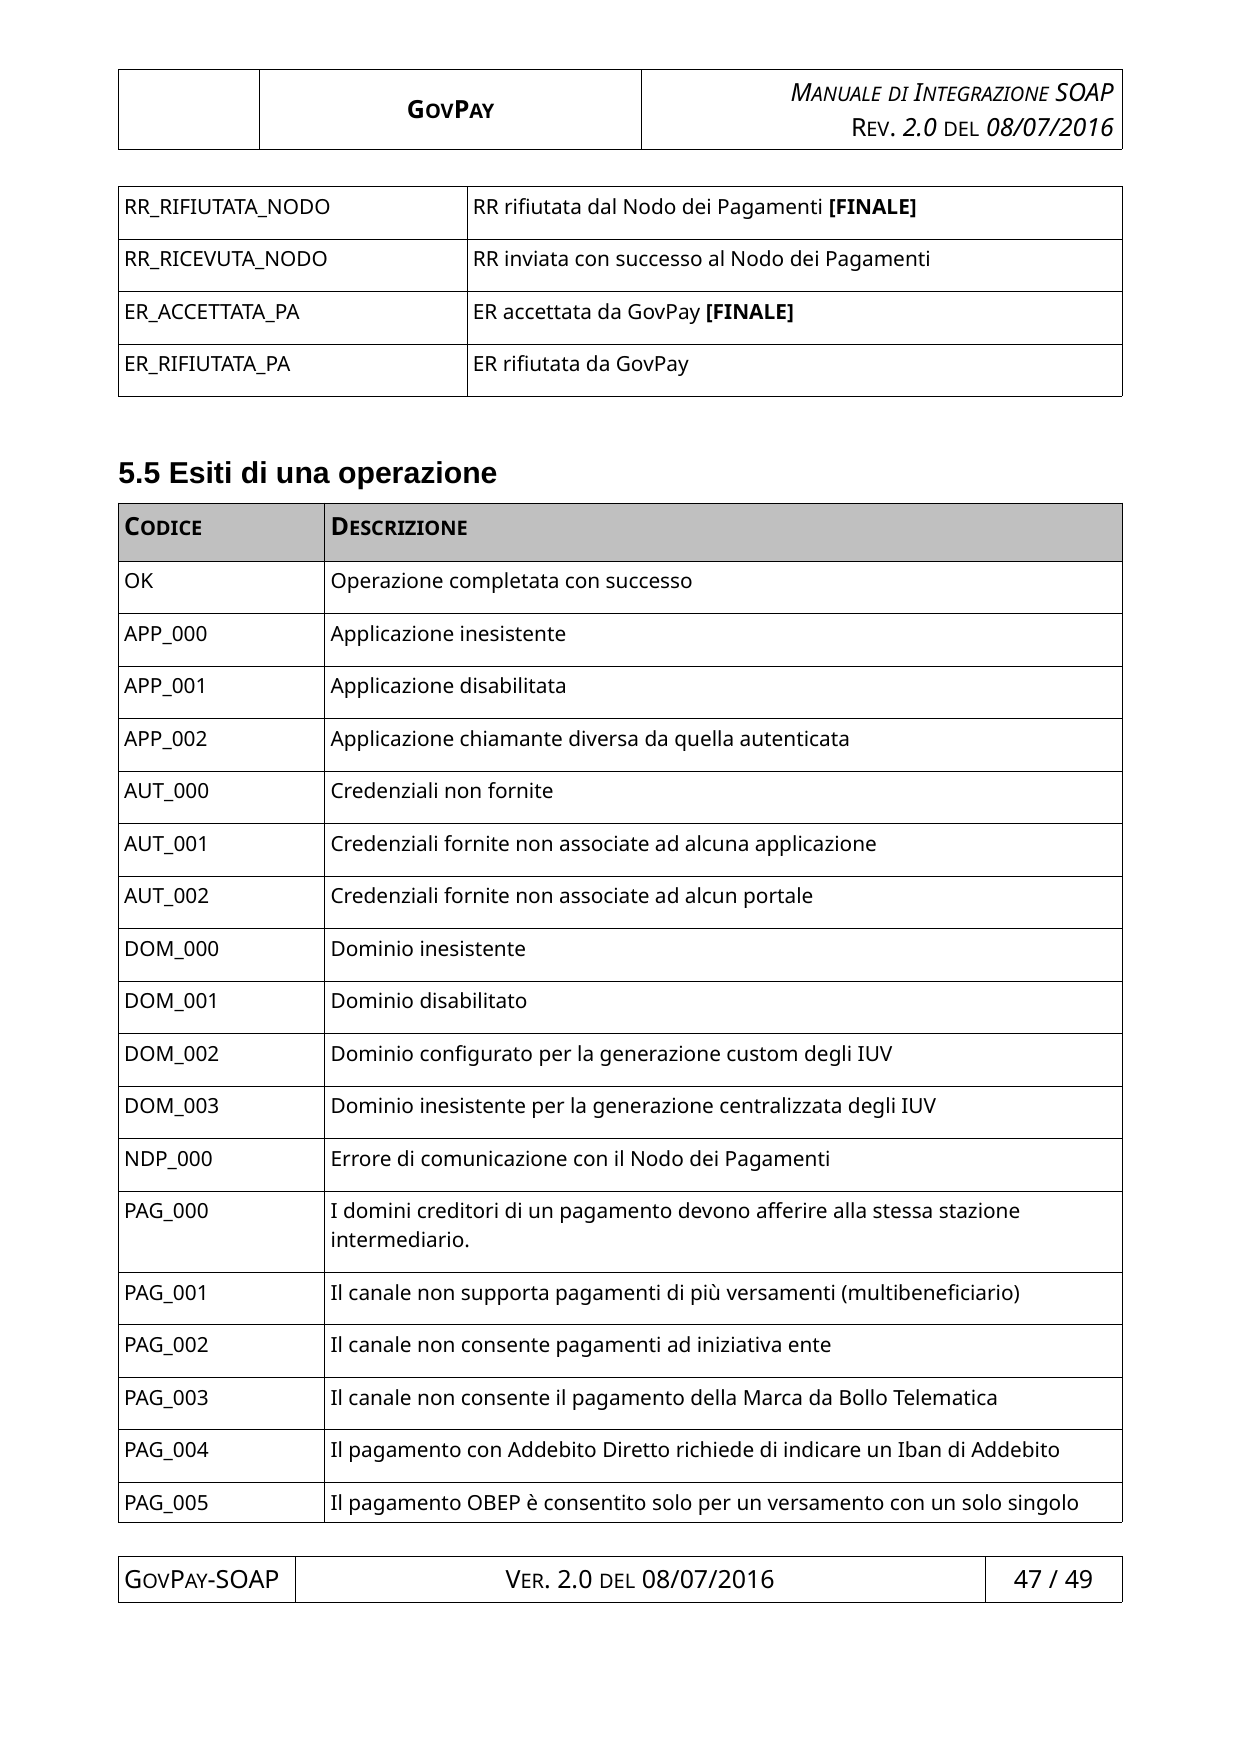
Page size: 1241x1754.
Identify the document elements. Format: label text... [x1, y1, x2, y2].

table_cell PAG_002 [119, 1325, 324, 1377]
table_cell Operazione completata con successo [325, 562, 1122, 613]
table_cell APP_001 [119, 667, 324, 718]
table_cell Credenziali non fornite [325, 772, 1122, 823]
table_cell Il canale non supporta pagamenti di più versamenti (multibeneficiario) [325, 1273, 1122, 1324]
table_cell APP_000 [119, 614, 324, 666]
table_cell RR inviata con successo al Nodo dei Pagamenti [468, 240, 1122, 291]
table_cell ER_RIFIUTATA_PA [119, 345, 467, 396]
table_cell Credenziali fornite non associate ad alcun portale [325, 877, 1122, 928]
table_cell AUT_002 [119, 877, 324, 928]
table_cell PAG_005 [119, 1483, 324, 1522]
table_cell PAG_001 [119, 1273, 324, 1324]
table_cell Il pagamento OBEP è consentito solo per un versamento con un solo singolo [325, 1483, 1122, 1522]
table_cell Dominio inesistente [325, 929, 1122, 981]
table_cell AUT_000 [119, 772, 324, 823]
table_cell ER accettata da GovPay [FINALE] [468, 292, 1122, 344]
table_cell AUT_001 [119, 824, 324, 876]
table_cell PAG_003 [119, 1378, 324, 1429]
subtitle Esiti di una operazione [118, 455, 1122, 490]
table_cell Dominio configurato per la generazione custom degli IUV [325, 1034, 1122, 1086]
table_header Descrizione [325, 504, 1122, 561]
table_cell RR_RICEVUTA_NODO [119, 240, 467, 291]
table_cell PAG_000 [119, 1192, 324, 1272]
table_cell RR_RIFIUTATA_NODO [119, 187, 467, 239]
table_cell APP_002 [119, 719, 324, 771]
table_cell Dominio disabilitato [325, 982, 1122, 1033]
table_cell Credenziali fornite non associate ad alcuna applicazione [325, 824, 1122, 876]
table_cell ER rifiutata da GovPay [468, 345, 1122, 396]
table_cell Il pagamento con Addebito Diretto richiede di indicare un Iban di Addebito [325, 1430, 1122, 1482]
table_cell DOM_000 [119, 929, 324, 981]
table_header Codice [119, 504, 324, 561]
table_cell RR rifiutata dal Nodo dei Pagamenti [FINALE] [468, 187, 1122, 239]
table_cell Il canale non consente il pagamento della Marca da Bollo Telematica [325, 1378, 1122, 1429]
table_cell Applicazione chiamante diversa da quella autenticata [325, 719, 1122, 771]
table_cell DOM_001 [119, 982, 324, 1033]
table_cell DOM_003 [119, 1087, 324, 1138]
table_cell DOM_002 [119, 1034, 324, 1086]
table_cell ER_ACCETTATA_PA [119, 292, 467, 344]
table_cell I domini creditori di un pagamento devono afferire alla stessa stazione intermediario. [325, 1192, 1122, 1272]
table_cell Errore di comunicazione con il Nodo dei Pagamenti [325, 1139, 1122, 1191]
table_cell PAG_004 [119, 1430, 324, 1482]
table_cell Il canale non consente pagamenti ad iniziativa ente [325, 1325, 1122, 1377]
table_cell Applicazione disabilitata [325, 667, 1122, 718]
table_cell Applicazione inesistente [325, 614, 1122, 666]
table_cell NDP_000 [119, 1139, 324, 1191]
table_cell OK [119, 562, 324, 613]
table_cell Dominio inesistente per la generazione centralizzata degli IUV [325, 1087, 1122, 1138]
